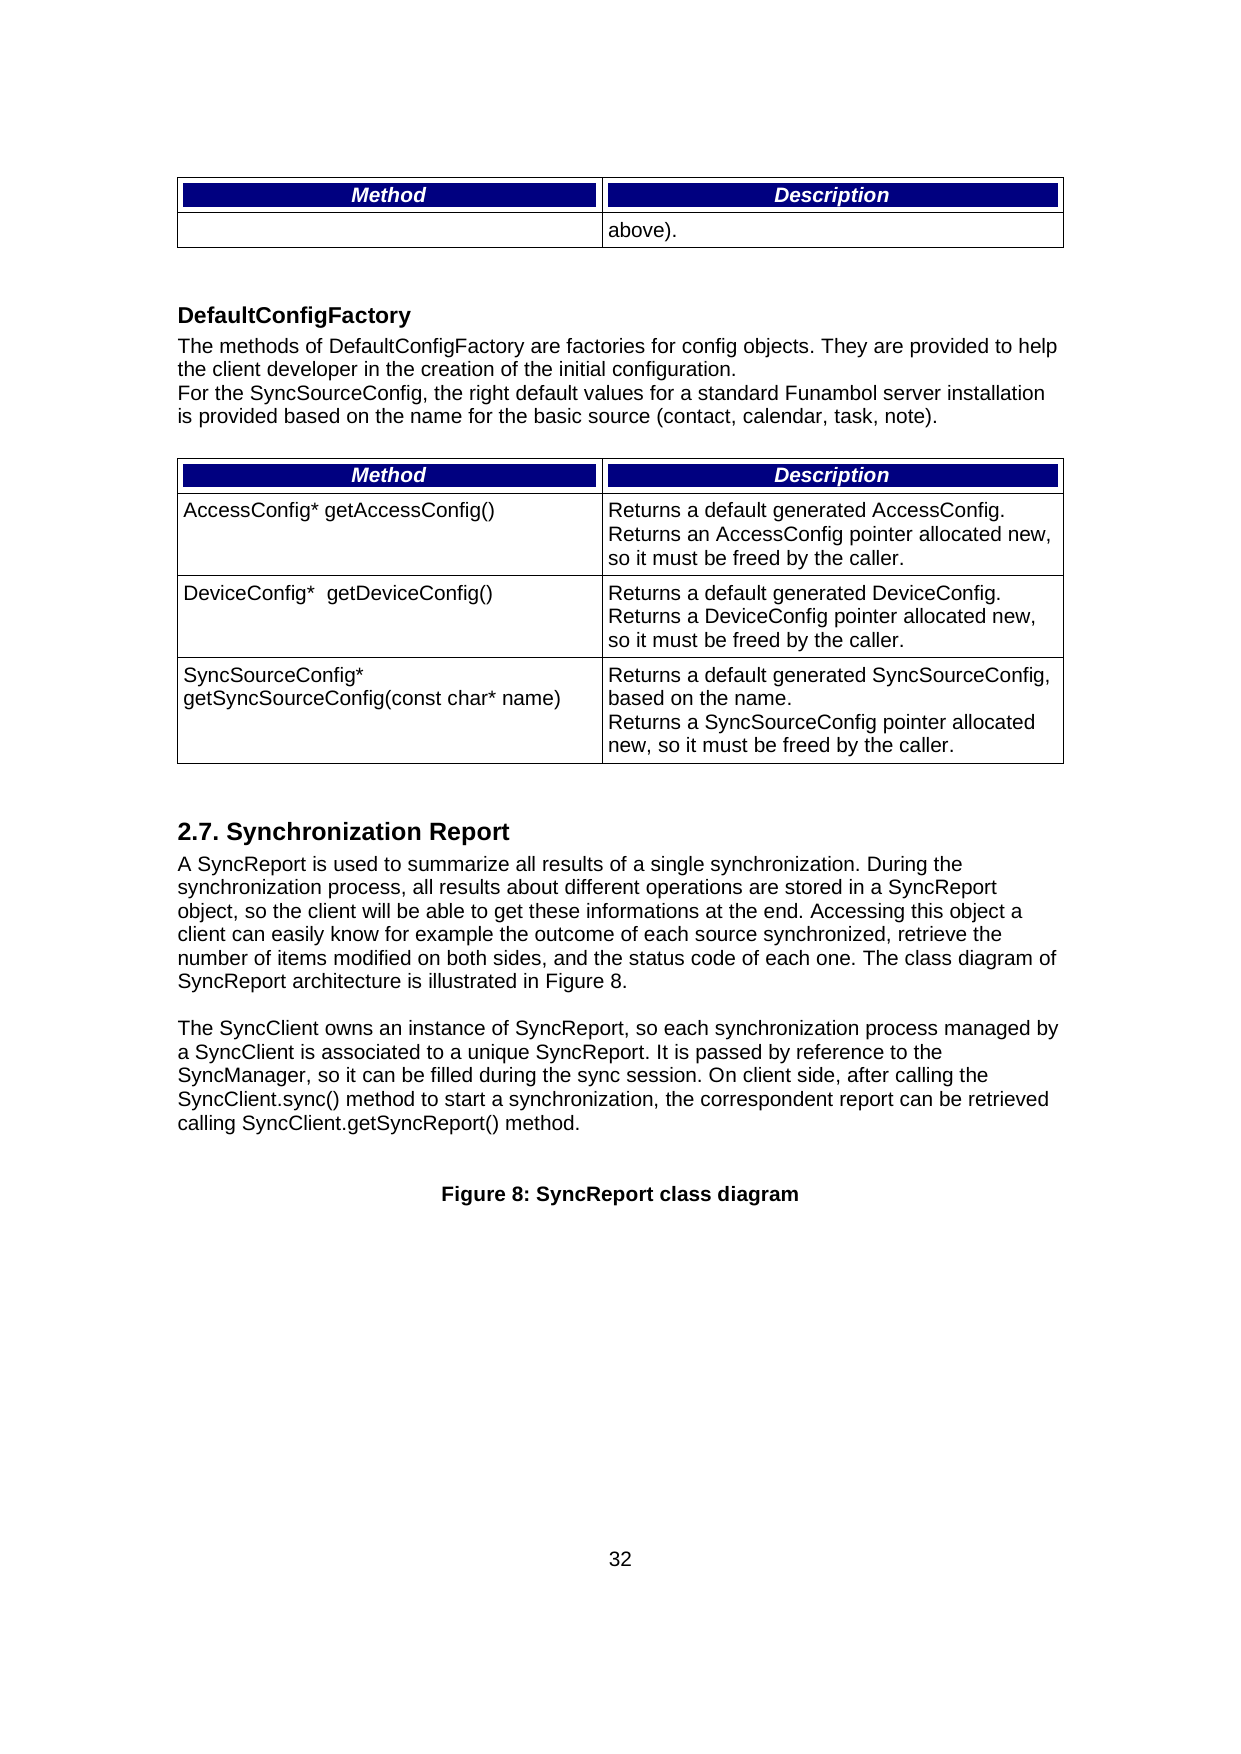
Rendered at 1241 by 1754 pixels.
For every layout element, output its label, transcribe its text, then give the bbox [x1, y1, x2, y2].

text The SyncClient owns an instance of SyncReport, so each synchronization process managed by a SyncClient is associated to a unique SyncReport. It is passed by reference to the SyncManager, so it can be filled during the sync session. On client side, after calling the SyncClient.sync() method to start a synchronization, the correspondent report can be retrieved calling SyncClient.getSyncReport() method. [177, 1017, 1063, 1134]
table_header Description [603, 459, 1063, 493]
table_header Description [603, 178, 1063, 212]
subtitle DefaultConfigFactory [177, 302, 1063, 328]
table_cell Returns a default generated SyncSourceConfig, based on the name. Returns a SyncSourceConfig pointer allocated new, so it must be freed by the caller. [603, 658, 1063, 763]
table_cell Returns a default generated DeviceConfig. Returns a DeviceConfig pointer allocated new, so it must be freed by the caller. [603, 576, 1063, 657]
text For the SyncSourceConfig, the right default values for a standard Funambol server installation is provided based on the name for the basic source (contact, calendar, task, note). [177, 381, 1063, 428]
table_cell Returns a default generated AccessConfig. Returns an AccessConfig pointer allocated new, so it must be freed by the caller. [603, 494, 1063, 575]
table_cell [178, 213, 602, 247]
subtitle Synchronization Report [177, 818, 1063, 846]
table_header Method [178, 459, 602, 493]
text Figure 8: SyncReport class diagram [177, 1183, 1063, 1206]
table_cell AccessConfig* getAccessConfig() [178, 494, 602, 575]
text The methods of DefaultConfigFactory are factories for config objects. They are provided to help the client developer in the creation of the initial configuration. [177, 334, 1063, 381]
table_cell DeviceConfig* getDeviceConfig() [178, 576, 602, 657]
table_cell above). [603, 213, 1063, 247]
text A SyncReport is used to summarize all results of a single synchronization. During the synchronization process, all results about different operations are stored in a SyncReport object, so the client will be able to get these informations at the end. Accessing this object a client can easily know for example the outcome of each source synchronized, retrieve the number of items modified on both sides, and the status code of each one. The class diagram of SyncReport architecture is illustrated in Figure 8. [177, 852, 1063, 993]
table_cell SyncSourceConfig* getSyncSourceConfig(const char* name) [178, 658, 602, 763]
table_header Method [178, 178, 602, 212]
